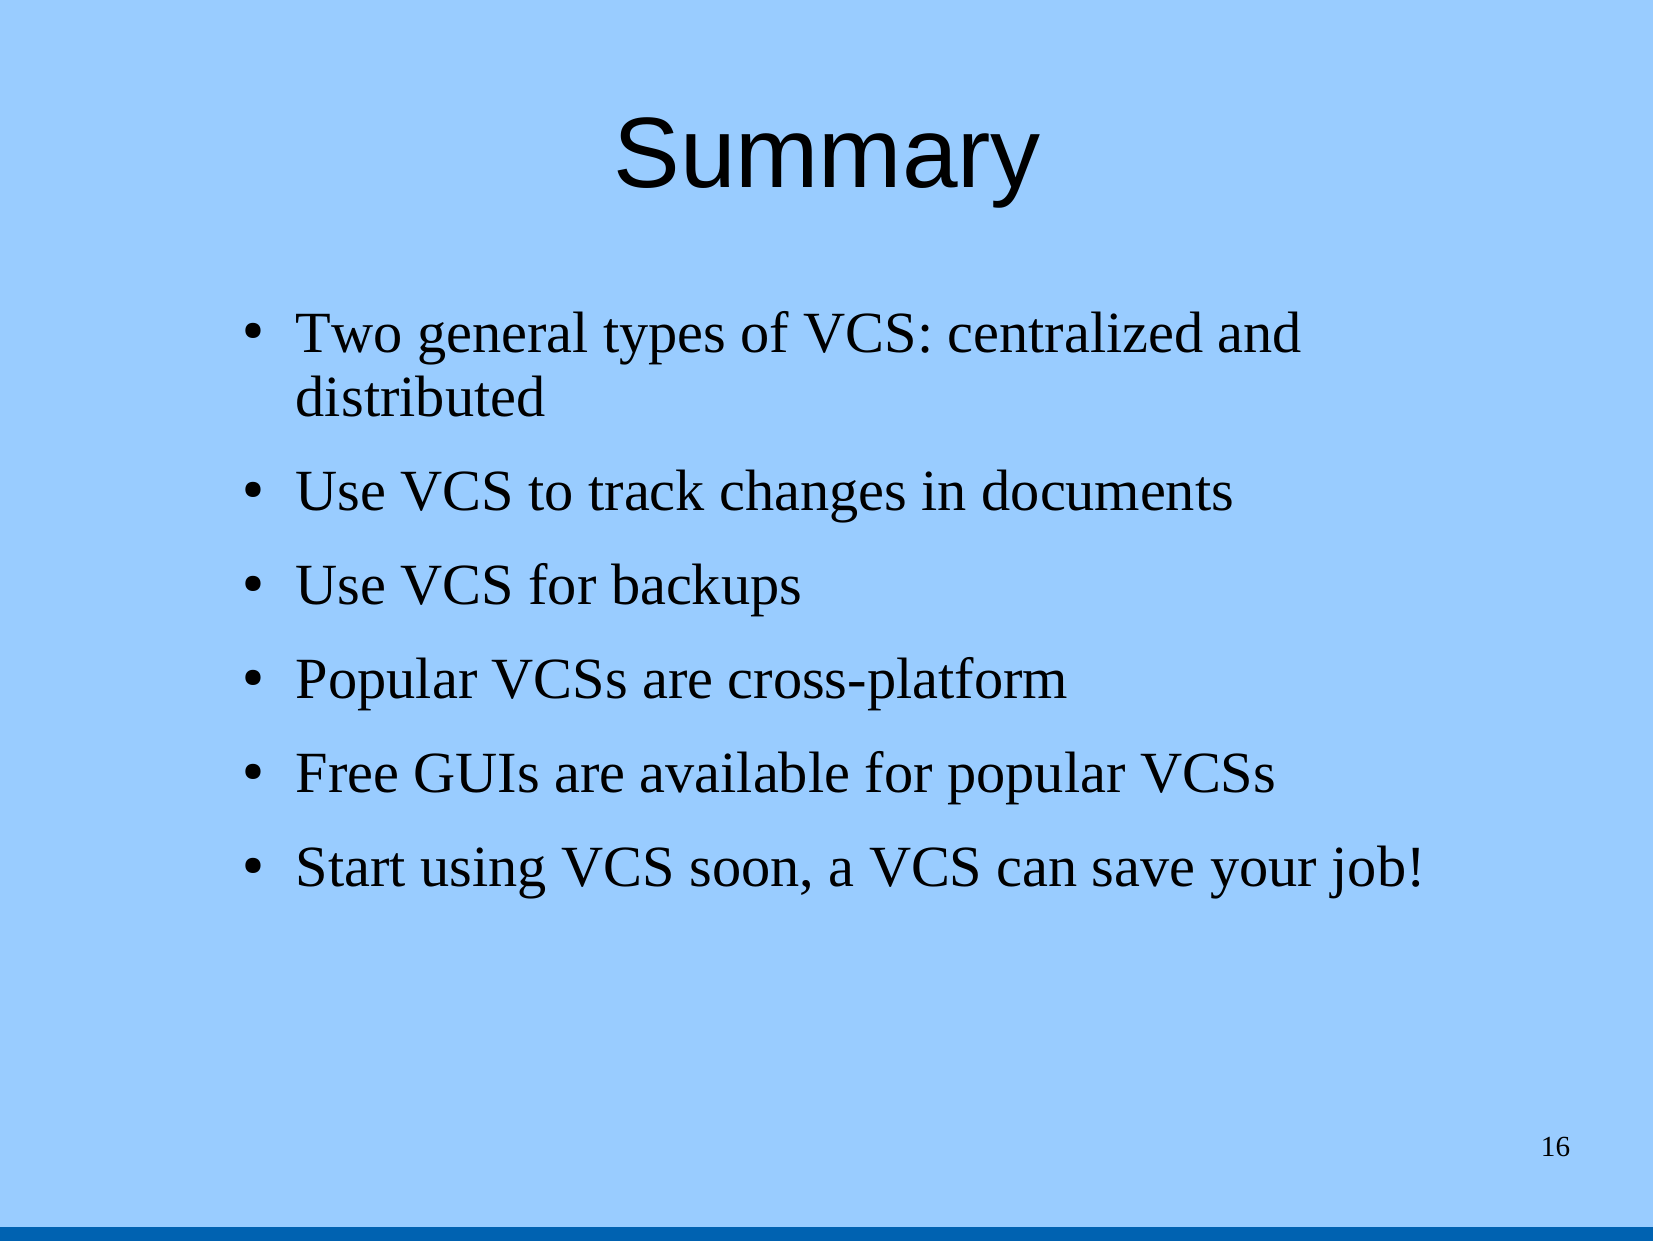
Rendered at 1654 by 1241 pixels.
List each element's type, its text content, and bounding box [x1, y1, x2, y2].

list Two general types of VCS: centralized and distributed Use VCS to track changes in documents Use VCS for backups Popular VCSs are cross-platform Free GUIs are available for popular VCSs Start using VCS soon, a VCS can save your job! [225, 300, 1538, 942]
title Summary [121, 49, 1533, 257]
